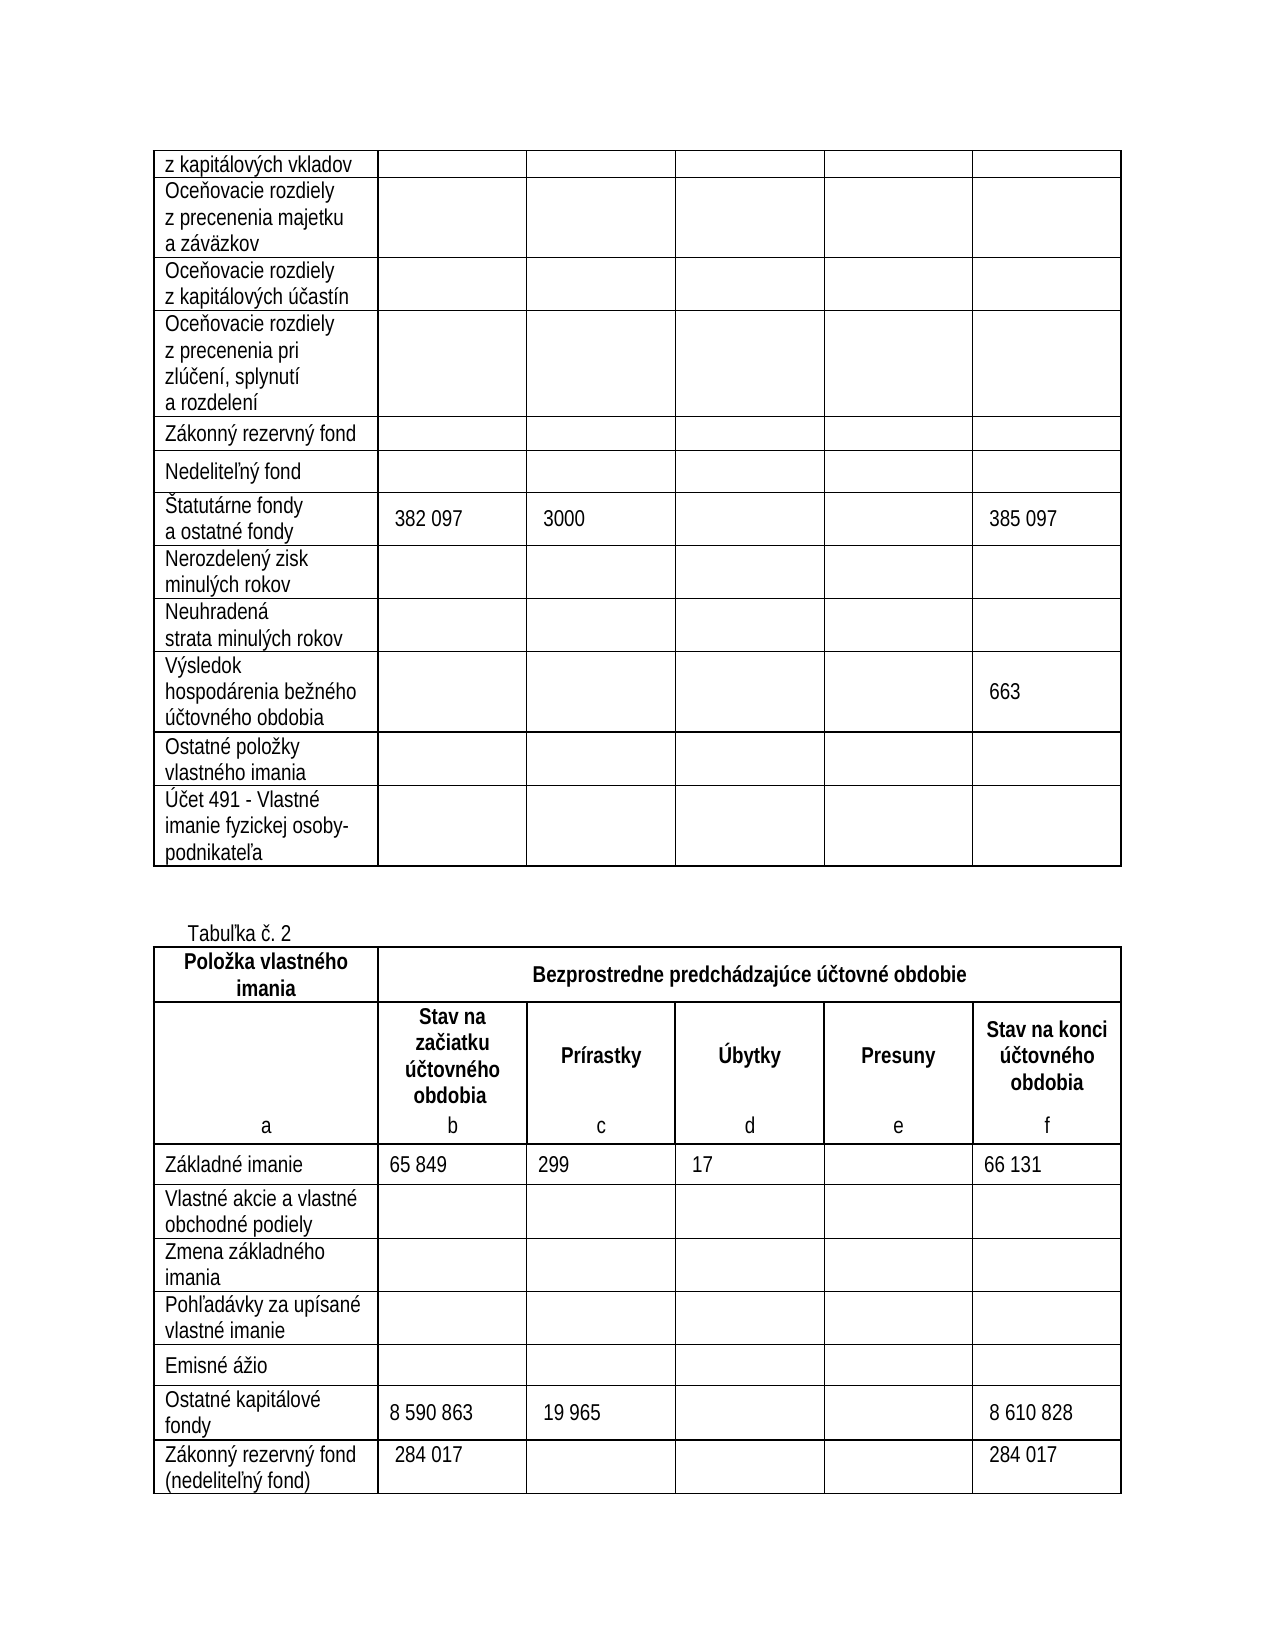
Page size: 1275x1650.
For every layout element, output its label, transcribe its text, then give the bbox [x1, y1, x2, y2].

table_cell [825, 493, 972, 544]
table_cell [527, 151, 675, 177]
table_cell [527, 786, 675, 865]
table_cell e [825, 1109, 972, 1143]
table_cell Emisné ážio [155, 1345, 377, 1385]
table_cell [973, 1345, 1120, 1385]
table_cell [825, 1145, 972, 1184]
table_cell [825, 652, 972, 731]
table_cell Pohľadávky za upísané vlastné imanie [155, 1292, 377, 1344]
table_cell [379, 178, 526, 256]
table_cell [527, 599, 675, 651]
table_cell [379, 1185, 526, 1237]
table_cell Oceňovacie rozdiely z precenenia pri zlúčení, splynutí a rozdelení [155, 311, 377, 416]
table_cell [676, 451, 824, 491]
table_cell Nedeliteľný fond [155, 451, 377, 491]
table_cell [527, 1239, 675, 1291]
table_cell [379, 733, 526, 785]
table_cell [527, 178, 675, 256]
table_cell 17 [676, 1145, 824, 1184]
table_cell Ostatné položky vlastného imania [155, 733, 377, 785]
table_cell [379, 599, 526, 651]
table_cell [676, 1239, 824, 1291]
table_cell [527, 652, 675, 731]
table_cell [676, 151, 824, 177]
table_cell 284 017 [379, 1441, 526, 1493]
table_cell [379, 546, 526, 598]
table_cell [379, 258, 526, 310]
table_cell Zákonný rezervný fond (nedeliteľný fond) [155, 1441, 377, 1493]
table_cell [825, 1441, 972, 1493]
table_cell c [528, 1109, 674, 1143]
table_cell 65 849 [379, 1145, 526, 1184]
table_cell Vlastné akcie a vlastné obchodné podiely [155, 1185, 377, 1237]
table_cell [676, 1386, 824, 1438]
table_cell [973, 1292, 1120, 1344]
table_cell [676, 258, 824, 310]
table_cell 385 097 [973, 493, 1120, 544]
table_cell [825, 786, 972, 865]
table_cell [825, 451, 972, 491]
text Tabuľka č. 2 [187, 920, 1087, 946]
table_cell 382 097 [379, 493, 526, 544]
table_cell f [974, 1109, 1120, 1143]
table_cell [973, 258, 1120, 310]
table_cell [973, 599, 1120, 651]
table_cell [379, 1345, 526, 1385]
table_cell 66 131 [973, 1145, 1120, 1184]
table_cell z kapitálových vkladov [155, 151, 377, 177]
table_cell [676, 786, 824, 865]
table_cell [825, 546, 972, 598]
table_cell [676, 733, 824, 785]
table_cell [825, 1239, 972, 1291]
table_cell 663 [973, 652, 1120, 731]
table_cell Oceňovacie rozdiely z precenenia majetku a záväzkov [155, 178, 377, 256]
table_cell [379, 451, 526, 491]
table_cell [379, 1239, 526, 1291]
table_cell [973, 311, 1120, 416]
table_cell 299 [527, 1145, 675, 1184]
table_cell [973, 151, 1120, 177]
table_cell Oceňovacie rozdiely z kapitálových účastín [155, 258, 377, 310]
table_cell Stav na konci účtovného obdobia [974, 1003, 1120, 1108]
table_cell [527, 1345, 675, 1385]
table_header Bezprostredne predchádzajúce účtovné obdobie [379, 948, 1120, 1001]
table_cell Nerozdelený zisk minulých rokov [155, 546, 377, 598]
table_cell [527, 311, 675, 416]
table_cell [825, 1386, 972, 1438]
table_cell [825, 1292, 972, 1344]
table_cell 284 017 [973, 1441, 1120, 1493]
table_cell [825, 1185, 972, 1237]
table_cell a [155, 1109, 377, 1143]
table_header Položka vlastného imania [155, 948, 377, 1001]
table_cell [825, 311, 972, 416]
table_cell [676, 599, 824, 651]
table_cell [379, 652, 526, 731]
table_cell Výsledok hospodárenia bežného účtovného obdobia [155, 652, 377, 731]
table_cell Prírastky [528, 1003, 674, 1108]
table_cell [527, 417, 675, 450]
table_cell [676, 1345, 824, 1385]
table_cell Ostatné kapitálové fondy [155, 1386, 377, 1438]
table_cell [973, 178, 1120, 256]
table_cell [527, 1185, 675, 1237]
table_cell Základné imanie [155, 1145, 377, 1184]
table_cell [973, 1185, 1120, 1237]
table_cell [676, 1292, 824, 1344]
table_cell [973, 733, 1120, 785]
table_cell [825, 1345, 972, 1385]
table_cell [973, 1239, 1120, 1291]
table_cell [825, 151, 972, 177]
table_cell [527, 258, 675, 310]
table_cell d [676, 1109, 823, 1143]
table_cell Úbytky [676, 1003, 823, 1108]
table_cell [379, 786, 526, 865]
table_cell 3000 [527, 493, 675, 544]
table_cell [527, 1292, 675, 1344]
table_cell [676, 493, 824, 544]
table_cell [676, 546, 824, 598]
table_cell [973, 786, 1120, 865]
table_cell [527, 733, 675, 785]
table_cell Neuhradená strata minulých rokov [155, 599, 377, 651]
table_cell Zmena základného imania [155, 1239, 377, 1291]
table_cell [379, 417, 526, 450]
table_cell [825, 258, 972, 310]
table_cell Presuny [825, 1003, 972, 1108]
table_cell [825, 417, 972, 450]
table_cell [676, 417, 824, 450]
table_cell Štatutárne fondy a ostatné fondy [155, 493, 377, 544]
table_cell Účet 491 - Vlastné imanie fyzickej osoby- podnikateľa [155, 786, 377, 865]
table_cell [379, 1292, 526, 1344]
table_cell 19 965 [527, 1386, 675, 1438]
table_cell [379, 311, 526, 416]
table_cell [676, 1185, 824, 1237]
table_cell 8 610 828 [973, 1386, 1120, 1438]
table_cell [825, 599, 972, 651]
table_cell Stav na začiatku účtovného obdobia [379, 1003, 526, 1108]
table_cell [973, 546, 1120, 598]
table_cell [676, 311, 824, 416]
table_cell Zákonný rezervný fond [155, 417, 377, 450]
table_cell [973, 451, 1120, 491]
table_cell [676, 178, 824, 256]
table_cell b [379, 1109, 526, 1143]
table_cell 8 590 863 [379, 1386, 526, 1438]
table_cell [527, 1441, 675, 1493]
table_cell [155, 1003, 377, 1108]
table_cell [676, 1441, 824, 1493]
table_cell [825, 178, 972, 256]
table_cell [973, 417, 1120, 450]
table_cell [676, 652, 824, 731]
table_cell [825, 733, 972, 785]
table_cell [379, 151, 526, 177]
table_cell [527, 451, 675, 491]
table_cell [527, 546, 675, 598]
